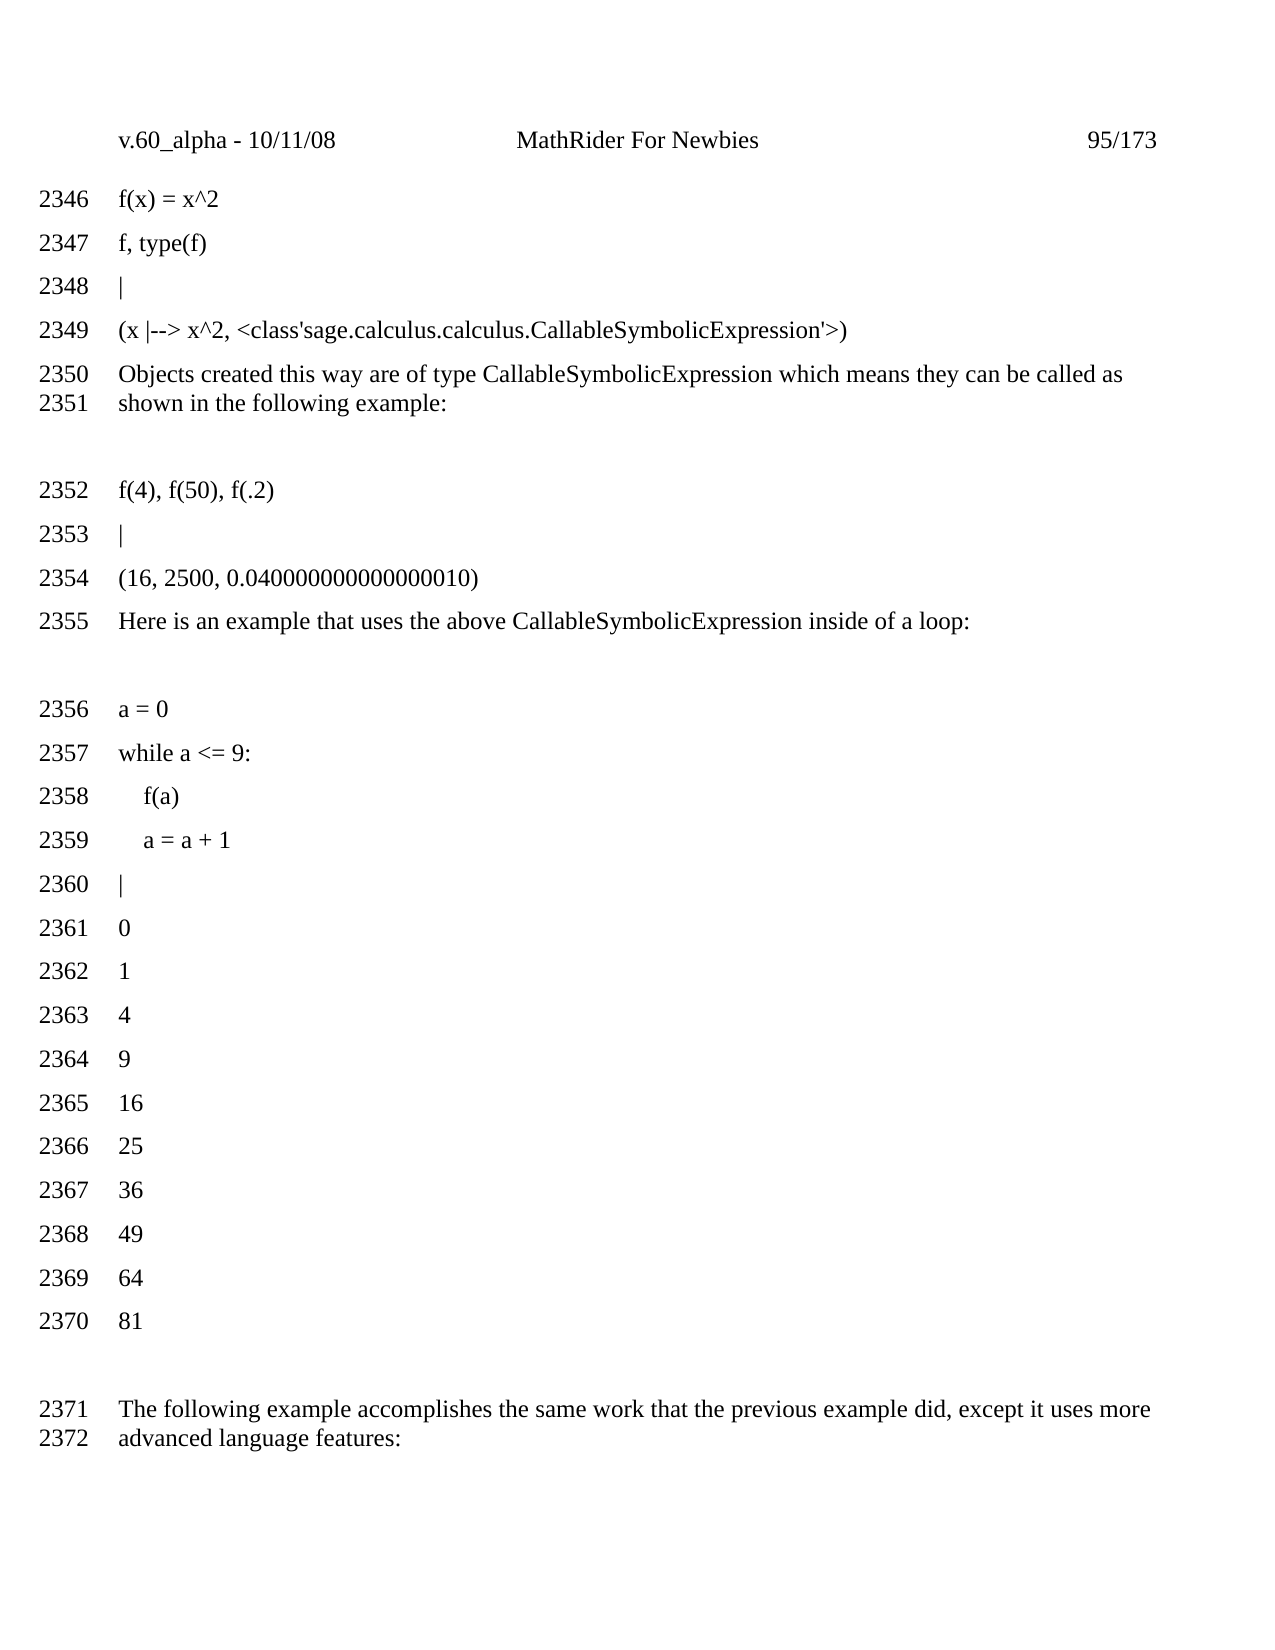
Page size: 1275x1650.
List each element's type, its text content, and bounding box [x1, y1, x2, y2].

text f, type(f) [118, 228, 1157, 256]
text f(4), f(50), f(.2) [118, 475, 1157, 504]
text | [118, 271, 1157, 300]
text 1 [118, 956, 1157, 985]
text | [118, 869, 1157, 898]
text Here is an example that uses the above CallableSymbolicExpression inside of a loop: [118, 606, 1157, 635]
text (x |--> x^2, <class'sage.calculus.calculus.CallableSymbolicExpression'>) [118, 315, 1157, 344]
text 64 [118, 1263, 1157, 1291]
text The following example accomplishes the same work that the previous example did, except it uses more advanced language features: [118, 1394, 1157, 1451]
text 81 [118, 1306, 1157, 1335]
text Objects created this way are of type CallableSymbolicExpression which means they can be called as shown in the following example: [118, 359, 1157, 416]
text 49 [118, 1219, 1157, 1248]
text 9 [118, 1044, 1157, 1073]
text f(x) = x^2 [118, 184, 1157, 213]
text a = 0 [118, 694, 1157, 723]
text | [118, 519, 1157, 548]
text f(a) [118, 781, 1157, 810]
text while a <= 9: [118, 738, 1157, 766]
text 36 [118, 1175, 1157, 1204]
text 25 [118, 1131, 1157, 1160]
text (16, 2500, 0.040000000000000010) [118, 563, 1157, 591]
text a = a + 1 [118, 825, 1157, 854]
text 0 [118, 913, 1157, 941]
text 16 [118, 1088, 1157, 1116]
text 4 [118, 1000, 1157, 1029]
